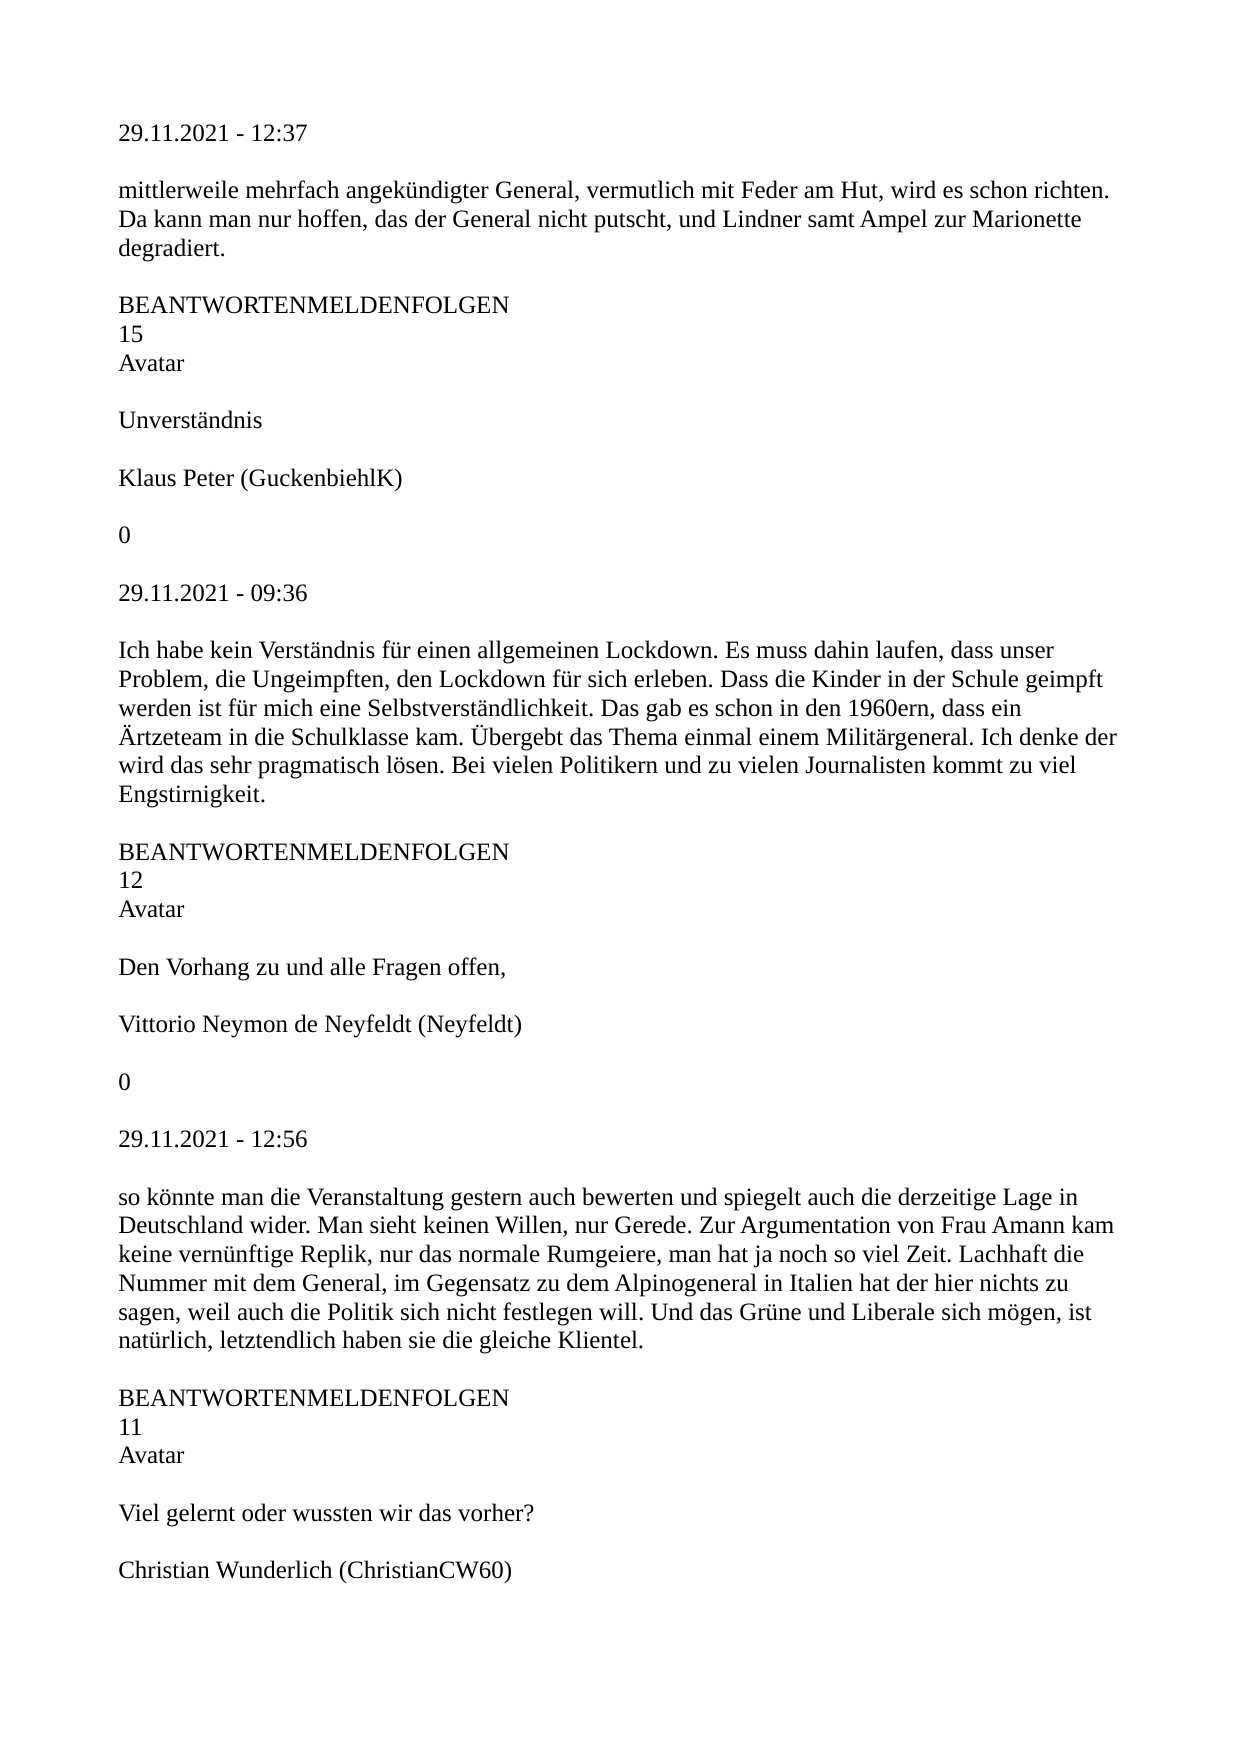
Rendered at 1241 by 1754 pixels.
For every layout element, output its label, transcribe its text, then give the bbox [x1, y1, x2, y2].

text BEANTWORTENMELDENFOLGEN [118, 1383, 1122, 1412]
text Avatar [118, 1441, 1122, 1469]
text 0 [118, 1067, 1122, 1096]
text Klaus Peter (GuckenbiehlK) [118, 463, 1122, 492]
text so könnte man die Veranstaltung gestern auch bewerten und spiegelt auch die derzeitige Lage in Deutschland wider. Man sieht keinen Willen, nur Gerede. Zur Argumentation von Frau Amann kam keine vernünftige Replik, nur das normale Rumgeiere, man hat ja noch so viel Zeit. Lachhaft die Nummer mit dem General, im Gegensatz zu dem Alpinogeneral in Italien hat der hier nichts zu sagen, weil auch die Politik sich nicht festlegen will. Und das Grüne und Liberale sich mögen, ist natürlich, letztendlich haben sie die gleiche Klientel. [118, 1182, 1122, 1354]
text BEANTWORTENMELDENFOLGEN [118, 837, 1122, 866]
text BEANTWORTENMELDENFOLGEN [118, 291, 1122, 319]
text 29.11.2021 - 12:56 [118, 1124, 1122, 1153]
text Den Vorhang zu und alle Fragen offen, [118, 952, 1122, 981]
text Avatar [118, 348, 1122, 377]
text Vittorio Neymon de Neyfeldt (Neyfeldt) [118, 1009, 1122, 1038]
text Christian Wunderlich (ChristianCW60) [118, 1556, 1122, 1584]
text 12 [118, 866, 1122, 894]
text 29.11.2021 - 12:37 [118, 118, 1122, 147]
text Unverständnis [118, 406, 1122, 434]
text Da kann man nur hoffen, das der General nicht putscht, und Lindner samt Ampel zur Marionette degradiert. [118, 204, 1122, 262]
text 15 [118, 319, 1122, 348]
text 0 [118, 521, 1122, 549]
text mittlerweile mehrfach angekündigter General, vermutlich mit Feder am Hut, wird es schon richten. [118, 176, 1122, 204]
text 11 [118, 1412, 1122, 1441]
text Avatar [118, 894, 1122, 923]
text Ich habe kein Verständnis für einen allgemeinen Lockdown. Es muss dahin laufen, dass unser Problem, die Ungeimpften, den Lockdown für sich erleben. Dass die Kinder in der Schule geimpft werden ist für mich eine Selbstverständlichkeit. Das gab es schon in den 1960ern, dass ein Ärtzeteam in die Schulklasse kam. Übergebt das Thema einmal einem Militärgeneral. Ich denke der wird das sehr pragmatisch lösen. Bei vielen Politikern und zu vielen Journalisten kommt zu viel Engstirnigkeit. [118, 636, 1122, 808]
text 29.11.2021 - 09:36 [118, 578, 1122, 607]
text Viel gelernt oder wussten wir das vorher? [118, 1498, 1122, 1527]
